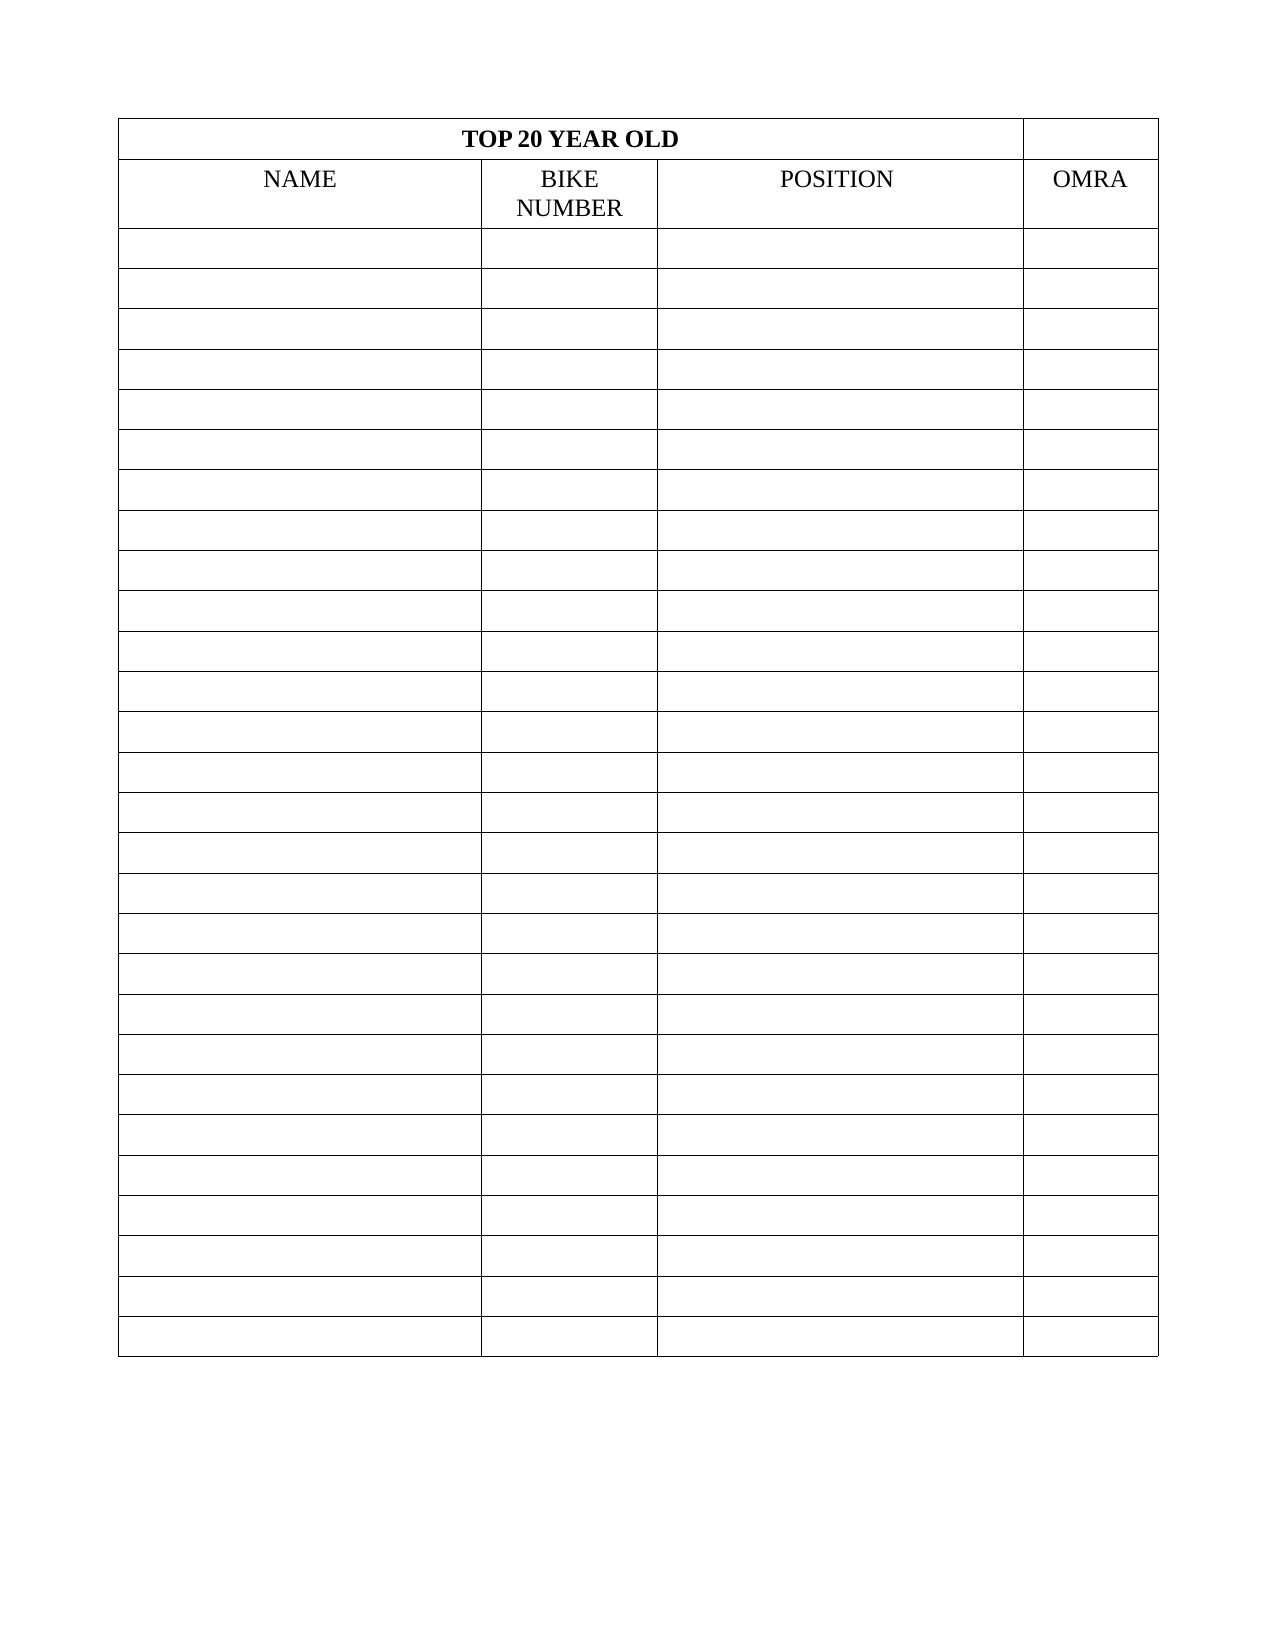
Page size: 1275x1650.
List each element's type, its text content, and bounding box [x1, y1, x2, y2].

table_cell [658, 914, 1023, 953]
table_cell [1024, 1196, 1158, 1235]
table_cell [1024, 1075, 1158, 1114]
table_cell [1024, 591, 1158, 631]
table_cell [119, 470, 481, 510]
table_cell [119, 954, 481, 993]
table_cell [1024, 753, 1158, 792]
table_cell [1024, 1115, 1158, 1155]
table_cell [1024, 874, 1158, 913]
table_cell [658, 995, 1023, 1034]
table_cell [119, 390, 481, 429]
table_cell [1024, 430, 1158, 469]
table_cell [1024, 1156, 1158, 1195]
table_cell [119, 793, 481, 832]
table_cell [1024, 1277, 1158, 1316]
table_cell [482, 833, 657, 872]
table_cell [482, 914, 657, 953]
table_cell [119, 591, 481, 631]
table_cell [482, 1317, 657, 1356]
table_cell [1024, 672, 1158, 711]
table_cell [482, 995, 657, 1034]
table_cell [482, 1236, 657, 1276]
table_cell [658, 672, 1023, 711]
table_cell [119, 229, 481, 268]
table_cell [482, 712, 657, 752]
table_cell [482, 793, 657, 832]
table_cell [482, 269, 657, 308]
table_cell [119, 753, 481, 792]
table_cell [119, 511, 481, 550]
table_cell [482, 1035, 657, 1074]
table_cell [482, 954, 657, 993]
table_cell [1024, 954, 1158, 993]
table_cell BIKE NUMBER [482, 160, 657, 227]
table_cell [119, 1196, 481, 1235]
table_cell [658, 591, 1023, 631]
table_cell [658, 1156, 1023, 1195]
table_cell [658, 712, 1023, 752]
table_cell [1024, 350, 1158, 389]
table_cell [658, 833, 1023, 872]
table_cell [658, 269, 1023, 308]
table_cell [482, 350, 657, 389]
table_cell [482, 470, 657, 510]
table_cell [1024, 511, 1158, 550]
table_cell [119, 309, 481, 348]
table_cell [1024, 390, 1158, 429]
table_cell [1024, 712, 1158, 752]
table_cell [482, 430, 657, 469]
table_cell [658, 793, 1023, 832]
table_cell [482, 753, 657, 792]
table_cell [119, 1115, 481, 1155]
table_cell [658, 874, 1023, 913]
table_cell [119, 672, 481, 711]
table_cell [658, 390, 1023, 429]
table_cell [658, 753, 1023, 792]
table_cell [658, 1035, 1023, 1074]
table_cell [658, 309, 1023, 348]
table_cell [482, 229, 657, 268]
table_cell [1024, 1236, 1158, 1276]
table_header [1024, 119, 1158, 158]
table_cell [119, 914, 481, 953]
table_cell [658, 1317, 1023, 1356]
table_cell [658, 350, 1023, 389]
table_cell [1024, 995, 1158, 1034]
table_cell [119, 1156, 481, 1195]
table_cell [1024, 793, 1158, 832]
table_cell [119, 632, 481, 671]
table_cell [658, 1236, 1023, 1276]
table_cell [482, 1115, 657, 1155]
table_cell [1024, 914, 1158, 953]
table_cell NAME [119, 160, 481, 227]
table_cell [658, 470, 1023, 510]
table_cell [482, 1277, 657, 1316]
table_cell [658, 954, 1023, 993]
table_cell [119, 1277, 481, 1316]
table_cell [119, 430, 481, 469]
table_cell [1024, 470, 1158, 510]
table_cell [119, 1236, 481, 1276]
table_cell [1024, 833, 1158, 872]
table_cell [482, 1075, 657, 1114]
table_cell [658, 1277, 1023, 1316]
table_cell [119, 1035, 481, 1074]
table_cell [119, 833, 481, 872]
table_cell [119, 712, 481, 752]
table_cell [658, 430, 1023, 469]
table_cell [119, 269, 481, 308]
table_cell [1024, 551, 1158, 590]
table_cell [482, 874, 657, 913]
table_cell [119, 1075, 481, 1114]
table_cell [1024, 632, 1158, 671]
table_cell [119, 350, 481, 389]
table_cell [482, 1196, 657, 1235]
table_cell [482, 1156, 657, 1195]
table_header TOP 20 YEAR OLD [119, 119, 1023, 158]
table_cell POSITION [658, 160, 1023, 227]
table_cell [482, 591, 657, 631]
table_cell [482, 632, 657, 671]
table_cell [658, 632, 1023, 671]
table_cell [119, 874, 481, 913]
table_cell [658, 1196, 1023, 1235]
table_cell [482, 551, 657, 590]
table_cell [658, 511, 1023, 550]
table_cell [1024, 309, 1158, 348]
table_cell [482, 390, 657, 429]
table_cell [1024, 269, 1158, 308]
table_cell [482, 309, 657, 348]
table_cell [658, 551, 1023, 590]
table_cell [119, 1317, 481, 1356]
table_cell [119, 995, 481, 1034]
table_cell [1024, 229, 1158, 268]
table_cell [658, 1115, 1023, 1155]
table_cell [1024, 1035, 1158, 1074]
table_cell [482, 672, 657, 711]
table_cell [119, 551, 481, 590]
table_cell [1024, 1317, 1158, 1356]
table_cell OMRA [1024, 160, 1158, 227]
table_cell [658, 1075, 1023, 1114]
table_cell [658, 229, 1023, 268]
table_cell [482, 511, 657, 550]
